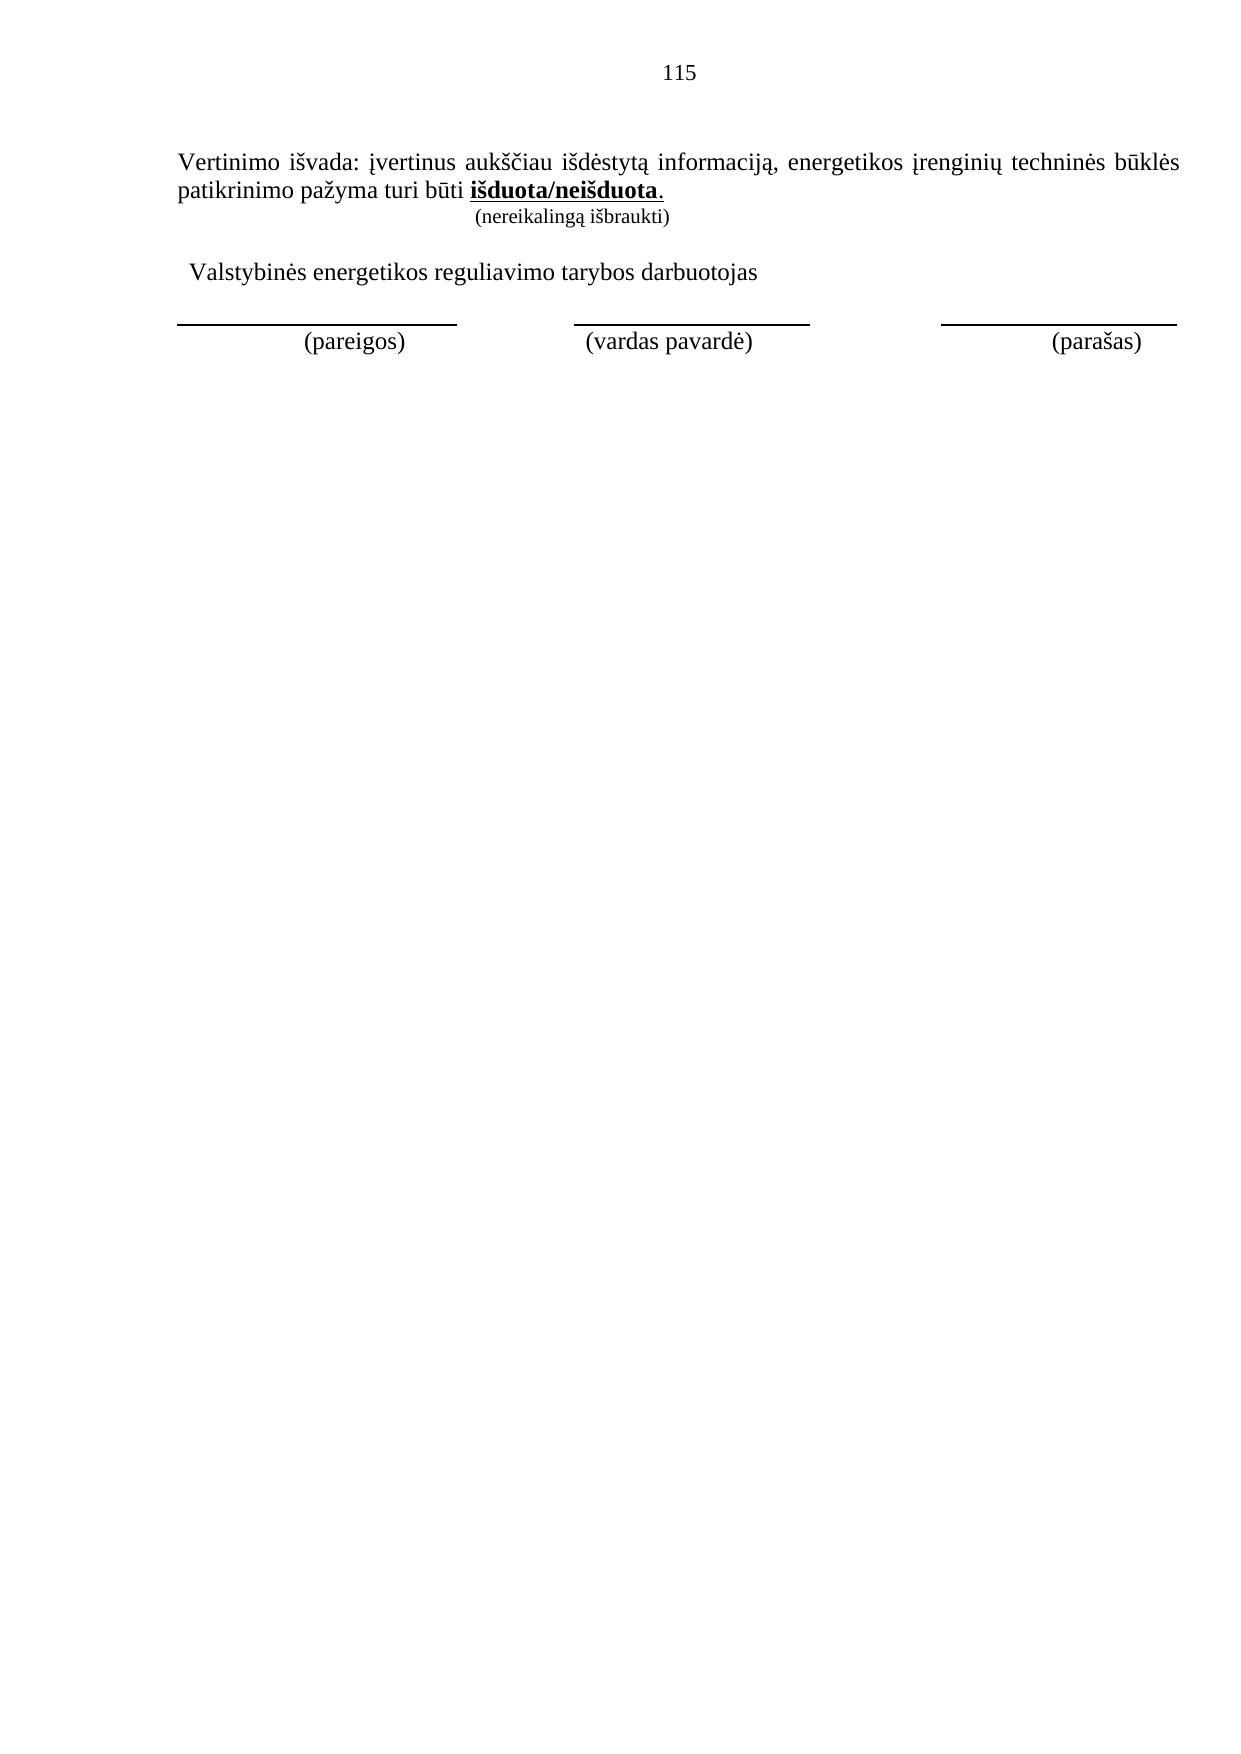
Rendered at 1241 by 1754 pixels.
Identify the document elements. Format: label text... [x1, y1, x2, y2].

text (nereikalingą išbraukti) [312, 204, 1181, 228]
table_cell (parašas) [941, 326, 1177, 355]
table_cell (pareigos) [177, 326, 457, 355]
table_header Valstybinės energetikos reguliavimo tarybos darbuotojas [177, 257, 1177, 324]
table_cell [810, 324, 941, 355]
text Vertinimo išvada: įvertinus aukščiau išdėstytą informaciją, energetikos įrenginių techninės būklės patikrinimo pažyma turi būti išduota/neišduota. [177, 147, 1181, 204]
table_cell (vardas pavardė) [574, 326, 810, 355]
table_cell [457, 324, 574, 355]
